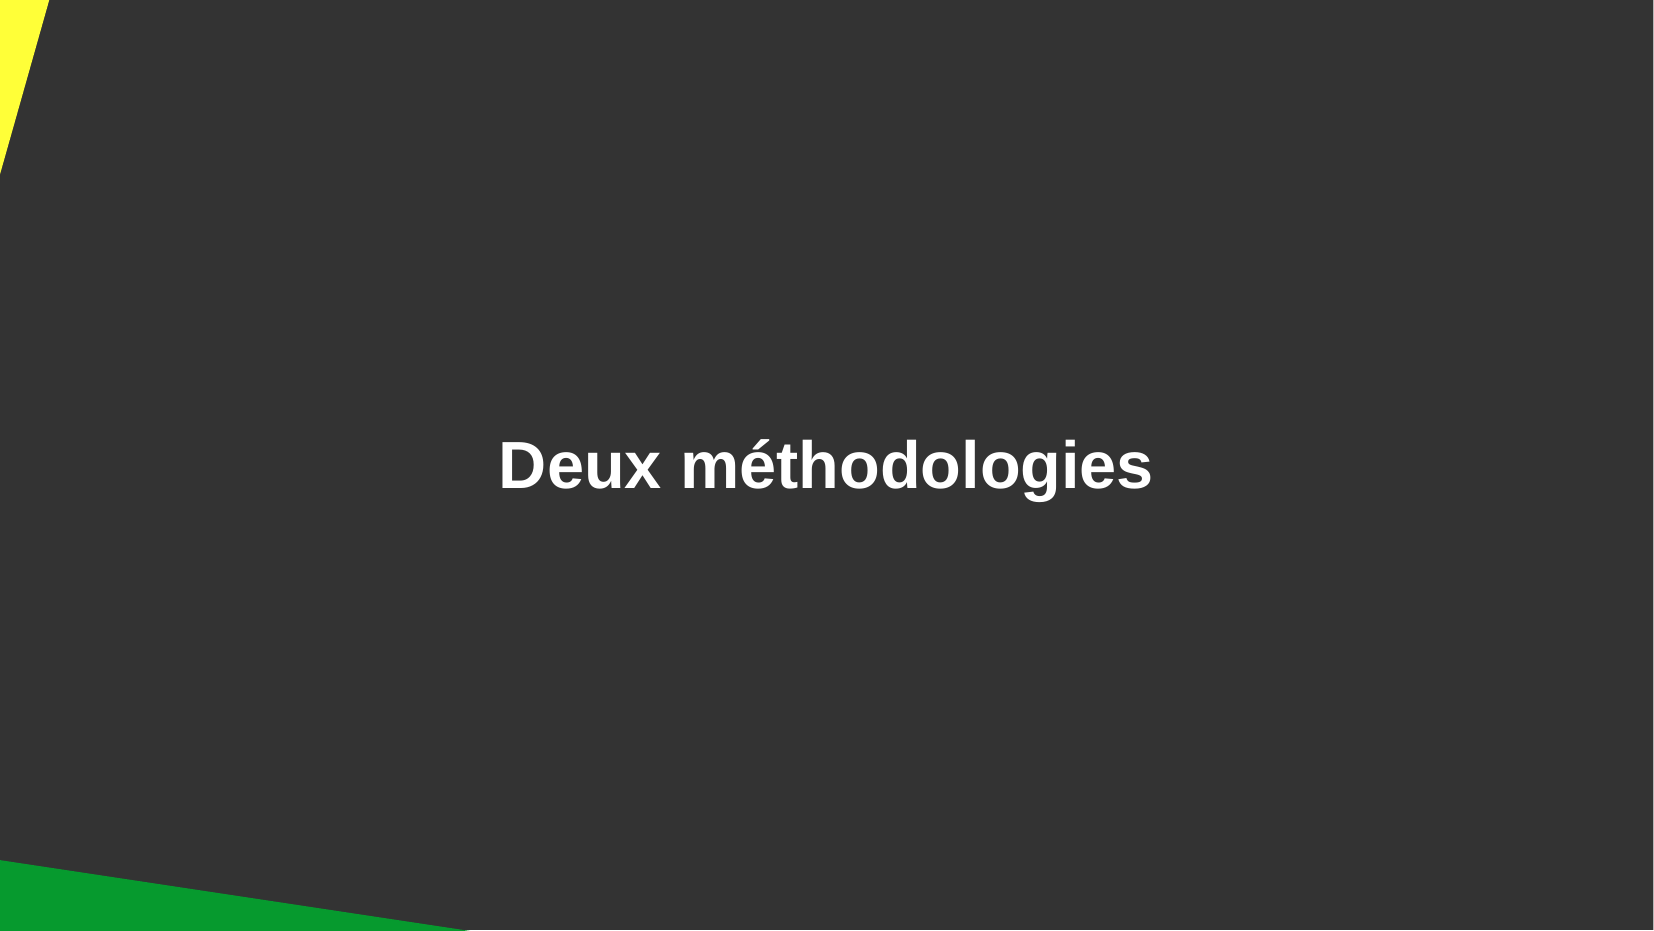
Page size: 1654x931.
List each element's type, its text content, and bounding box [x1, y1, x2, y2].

text_box [0, 0, 50, 175]
text_box [0, 860, 471, 931]
title Deux méthodologies [31, 367, 1622, 563]
